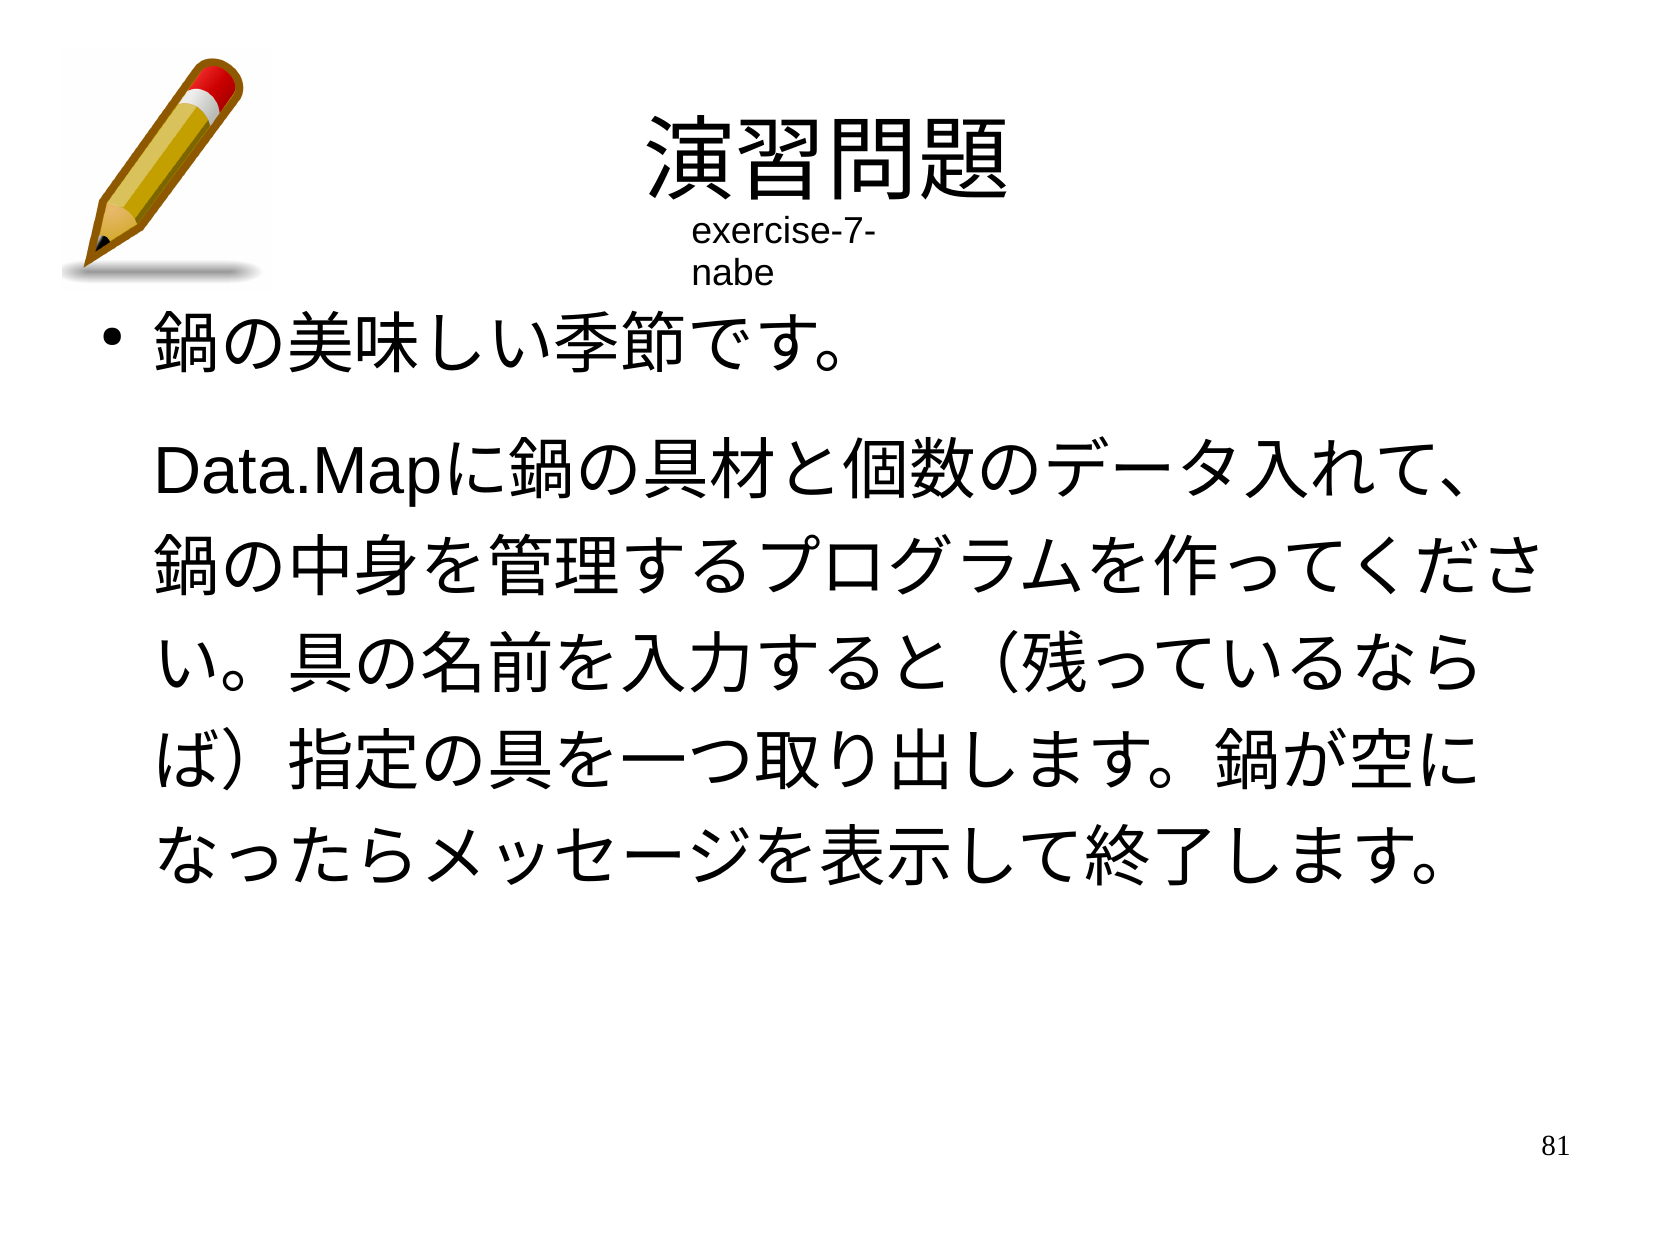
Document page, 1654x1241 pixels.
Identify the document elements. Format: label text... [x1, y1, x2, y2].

picture [62, 47, 272, 290]
title 演習問題 [272, 49, 1571, 257]
list 鍋の美味しい季節です。 Data.Mapに鍋の具材と個数のデータ入れて、鍋の中身を管理するプログラムを作ってください。具の名前を入力すると（残っているならば）指定の具を一つ取り出します。鍋が空になったらメッセージを表示して終了します。 [82, 290, 1571, 1010]
text_box exercise-7-nabe [676, 201, 975, 259]
